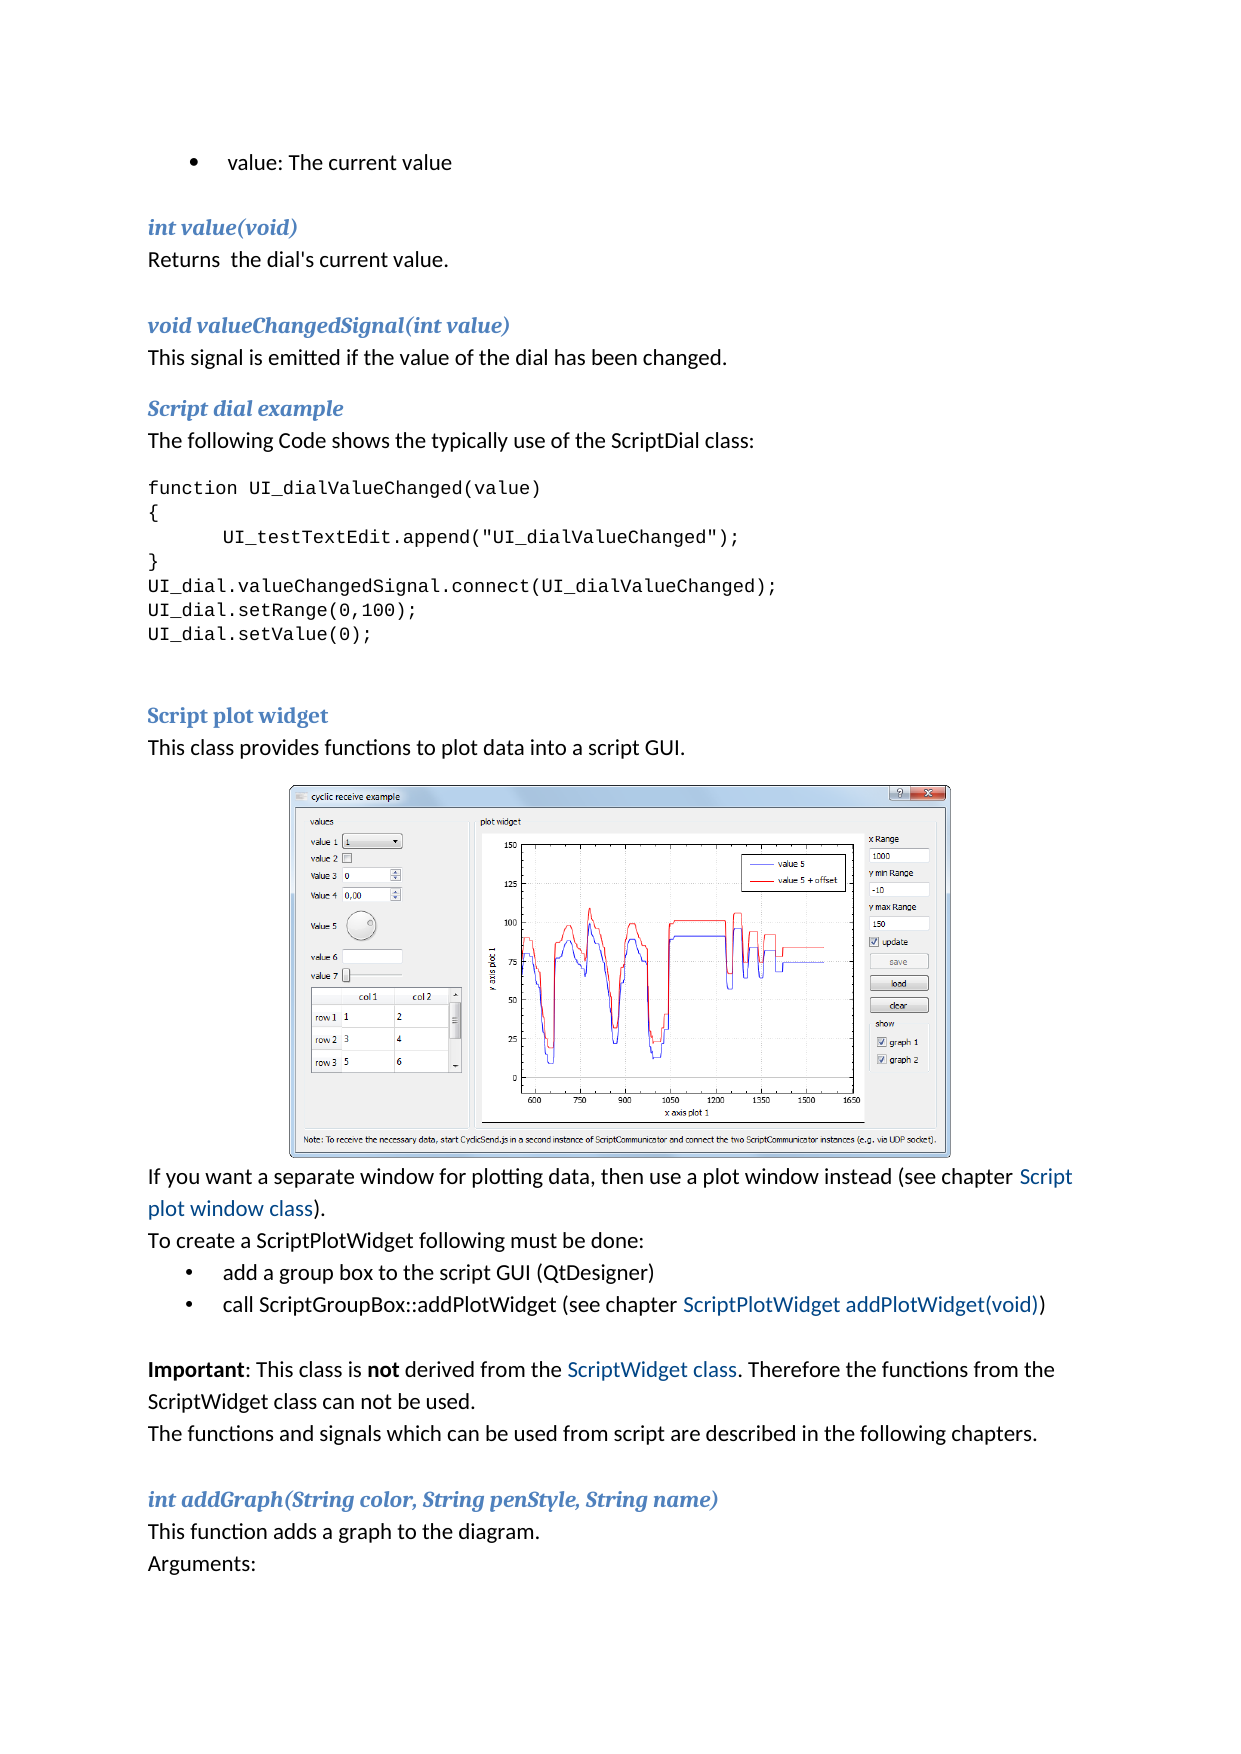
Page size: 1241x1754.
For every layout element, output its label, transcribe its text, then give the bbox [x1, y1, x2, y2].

subtitle Script plot widget [148, 702, 1093, 729]
text UI_testTextEdit.append("UI_dialValueChanged"); [148, 528, 1093, 549]
list add a group box to the script GUI (QtDesigner) [185, 1258, 1093, 1286]
text UI_dial.valueChangedSignal.connect(UI_dialValueChanged); [148, 576, 1093, 598]
subtitle int addGraph(String color, String penStyle, String name) [148, 1487, 1093, 1513]
picture [289, 785, 951, 1158]
subtitle void valueChangedSignal(int value) [148, 312, 1093, 339]
text UI_dial.setRange(0,100); [148, 601, 1093, 622]
text UI_dial.setValue(0); [148, 625, 1093, 646]
text Returns the dial's current value. [148, 245, 1093, 273]
subtitle int value(void) [148, 215, 1093, 241]
text function UI_dialValueChanged(value) [148, 479, 1093, 500]
subtitle Script dial example [148, 396, 1093, 422]
list value: The current value [190, 148, 1093, 176]
text Arguments: [148, 1549, 1093, 1577]
text } [148, 552, 1093, 573]
text If you want a separate window for plotting data, then use a plot window instead (see chapter Script plot window class). [148, 1160, 1093, 1222]
text To create a ScriptPlotWidget following must be done: [148, 1226, 1093, 1254]
text Important: This class is not derived from the ScriptWidget class. Therefore the functions from the ScriptWidget class can not be used. [148, 1355, 1093, 1415]
text The functions and signals which can be used from script are described in the following chapters. [148, 1419, 1093, 1447]
list call ScriptGroupBox::addPlotWidget (see chapter ScriptPlotWidget addPlotWidget(void)) [185, 1291, 1093, 1319]
text The following Code shows the typically use of the ScriptDial class: [148, 426, 1093, 454]
text This signal is emitted if the value of the dial has been changed. [148, 343, 1093, 371]
text This class provides functions to plot data into a script GUI. [148, 733, 1093, 761]
text { [148, 503, 1093, 524]
text This function adds a graph to the diagram. [148, 1517, 1093, 1545]
